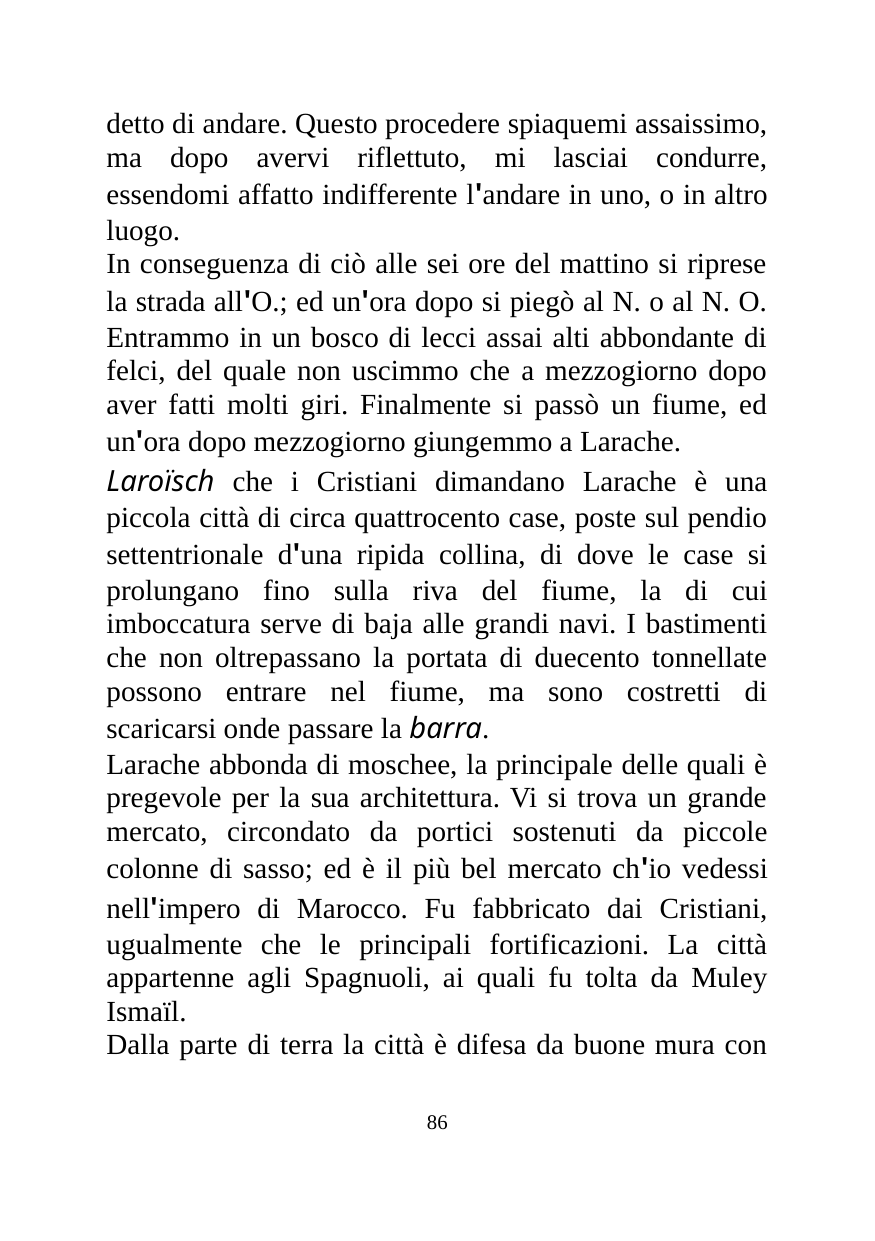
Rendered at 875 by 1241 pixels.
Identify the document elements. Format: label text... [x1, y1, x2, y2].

text detto di andare. Questo procedere spiaquemi assaissimo, ma dopo avervi riflettuto, mi lasciai condurre, essendomi affatto indifferente l'andare in uno, o in altro luogo. [106, 106, 768, 247]
text Larache abbonda di moschee, la principale delle quali è pregevole per la sua architettura. Vi si trova un grande mercato, circondato da portici sostenuti da piccole colonne di sasso; ed è il più bel mercato ch'io vedessi nell'impero di Marocco. Fu fabbricato dai Cristiani, ugualmente che le principali fortificazioni. La città appartenne agli Spagnuoli, ai quali fu tolta da Muley Ismaïl. [106, 747, 768, 1027]
text Laroïsch che i Cristiani dimandano Larache è una piccola città di circa quattrocento case, poste sul pendio settentrionale d'una ripida collina, di dove le case si prolungano fino sulla riva del fiume, la di cui imboccatura serve di baja alle grandi navi. I bastimenti che non oltrepassano la portata di duecento tonnellate possono entrare nel fiume, ma sono costretti di scaricarsi onde passare la barra. [106, 460, 768, 747]
text In conseguenza di ciò alle sei ore del mattino si riprese la strada all'O.; ed un'ora dopo si piegò al N. o al N. O. Entrammo in un bosco di lecci assai alti abbondante di felci, del quale non uscimmo che a mezzogiorno dopo aver fatti molti giri. Finalmente si passò un fiume, ed un'ora dopo mezzogiorno giungemmo a Larache. [106, 247, 768, 460]
text Dalla parte di terra la città è difesa da buone mura con [106, 1027, 768, 1061]
